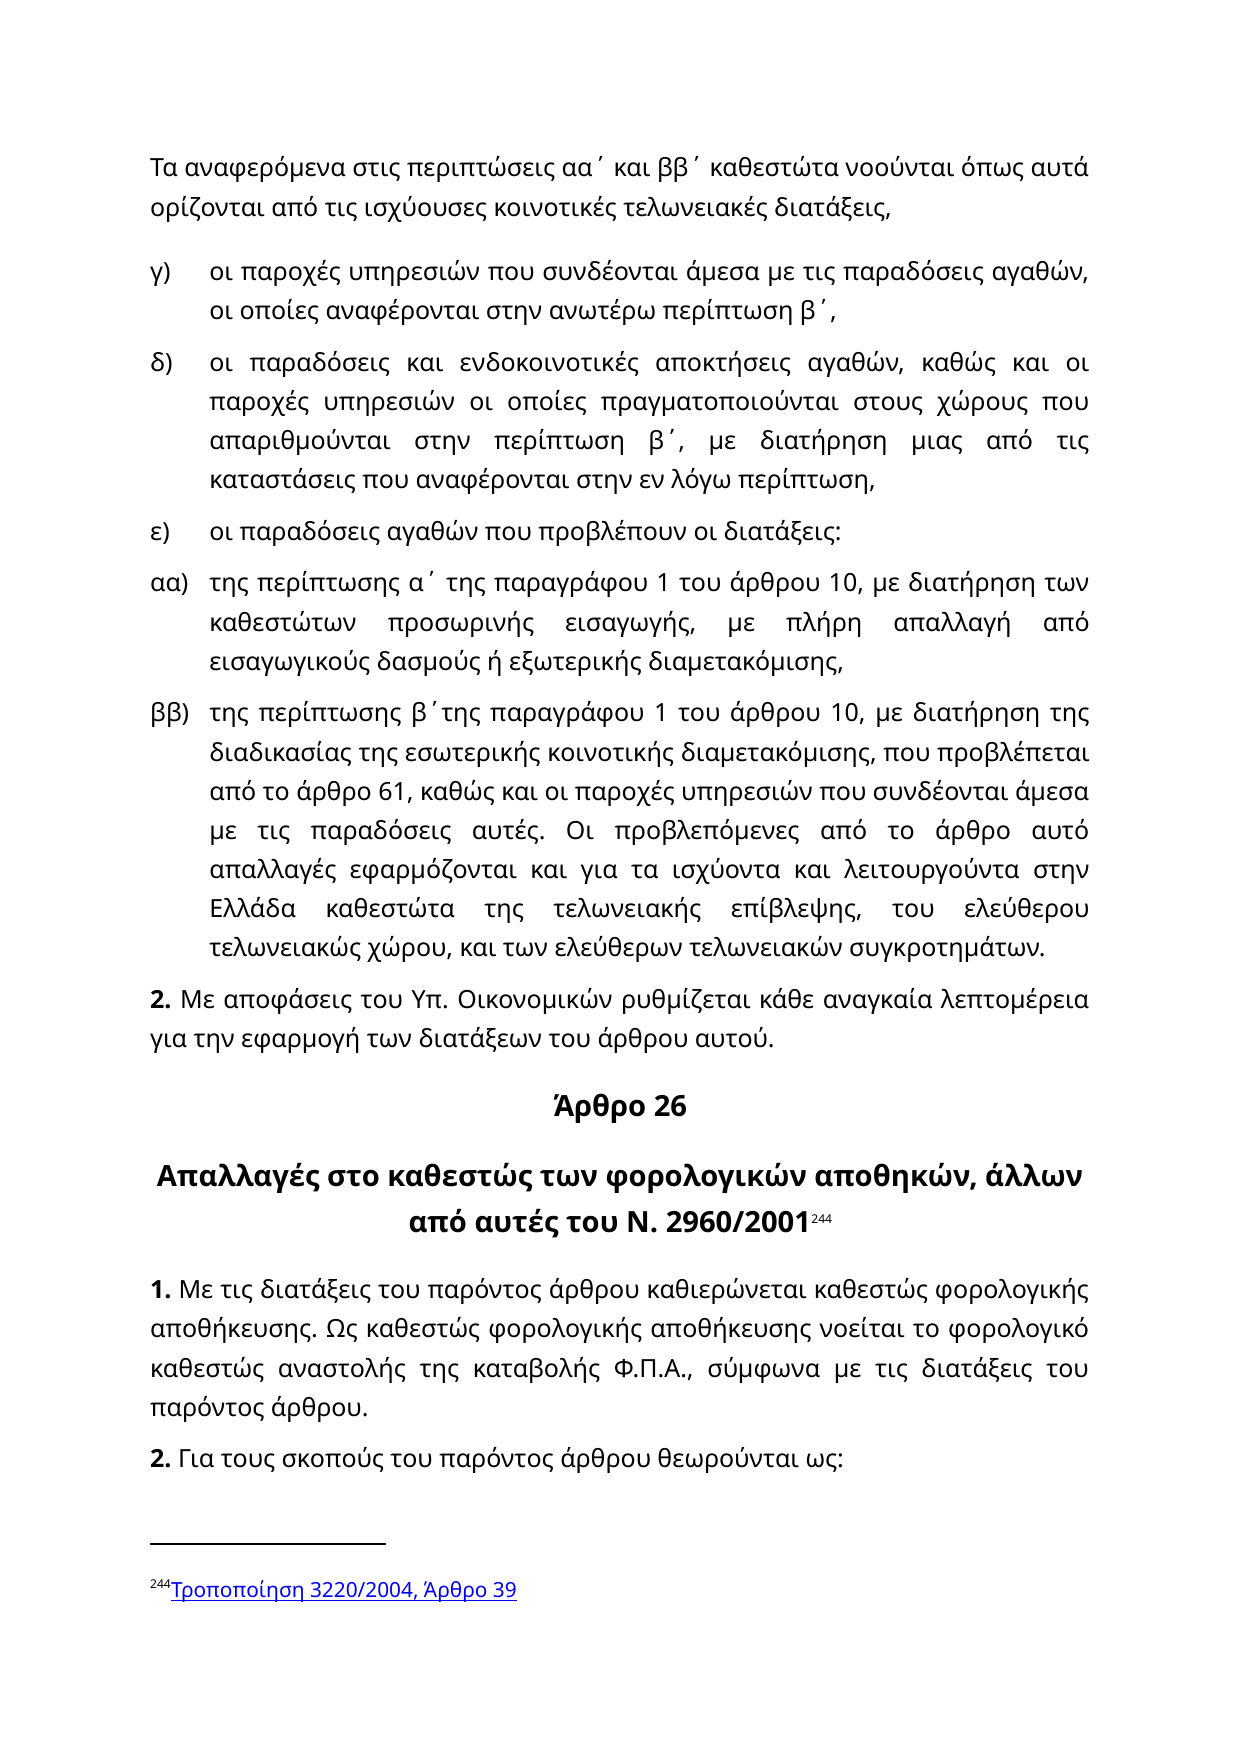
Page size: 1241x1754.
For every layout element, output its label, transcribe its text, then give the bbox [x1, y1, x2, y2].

list αα) της περίπτωσης α΄ της παραγράφου 1 του άρθρου 10, με διατήρηση των καθεστώτων προσωρινής εισαγωγής, με πλήρη απαλλαγή από εισαγωγικούς δασμούς ή ε­ξωτερικής διαμετακόμισης, [150, 565, 1090, 677]
subtitle Απαλλαγές στο καθεστώς των φορολογικών αποθηκών, άλλων από αυτές του Ν. 2960/2001 [150, 1156, 1090, 1241]
list ε) οι παραδόσεις αγαθών που προβλέπουν οι διατάξεις: [150, 513, 1090, 547]
list ββ) της περίπτωσης β΄της παραγράφου 1 του άρθρου 10, με διατήρηση της διαδικασίας της εσωτερικής κοινοτικής διαμετακόμισης, που προβλέπεται από το άρθρο 61, καθώς και οι παροχές υπηρεσιών που συνδέονται άμεσα με τις παραδόσεις αυτές. Οι προβλεπόμενες από το άρθρο αυτό απαλλαγές εφαρμόζονται και για τα ισχύοντα και λειτουργούντα στην Ελλάδα καθεστώτα της τελωνειακής επίβλεψης, του ελεύθερου τελωνειακώς χώρου, και των ελεύθερων τελωνειακών συγκροτημάτων. [150, 695, 1090, 964]
text 1. Με τις διατάξεις του παρόντος άρθρου καθιερώνεται καθεστώς φορολογικής αποθήκευσης. Ως καθεστώς φορολογικής αποθήκευσης νοείται το φορολογικό καθεστώς αναστολής της καταβολής Φ.Π.Α., σύμφωνα με τις διατάξεις του παρόντος άρθρου. [150, 1272, 1090, 1423]
text 2. Για τους σκοπούς του παρόντος άρθρου θεωρούνται ως: [150, 1441, 1090, 1475]
text Τροποποίηση 3220/2004, Άρθρο 39 [150, 1576, 1090, 1604]
text Τα αναφερόμενα στις περιπτώσεις αα΄ και ββ΄ καθεστώτα νοούνται όπως αυτά ορίζονται από τις ισχύουσες κοινοτικές τελωνειακές διατάξεις, [150, 150, 1090, 223]
list δ) οι παραδόσεις και ενδοκοινοτικές αποκτήσεις αγαθών, καθώς και οι παροχές υπηρεσιών οι οποίες πραγματοποιούνται στους χώρους που απαριθμούνται στην περίπτωση β΄, με διατήρηση μιας από τις καταστάσεις που αναφέρονται στην εν λόγω περίπτωση, [150, 344, 1090, 496]
list γ) οι παροχές υπηρεσιών που συνδέονται άμεσα με τις παραδόσεις αγαθών, οι οποίες αναφέρονται στην ανωτέρω περίπτωση β΄, [150, 253, 1090, 327]
subtitle Άρθρο 26 [150, 1085, 1090, 1125]
text 2. Με αποφάσεις του Υπ. Οικονομικών ρυθμίζεται κάθε αναγκαία λεπτομέρεια για την εφαρμογή των διατάξεων του άρθρου αυτού. [150, 982, 1090, 1055]
